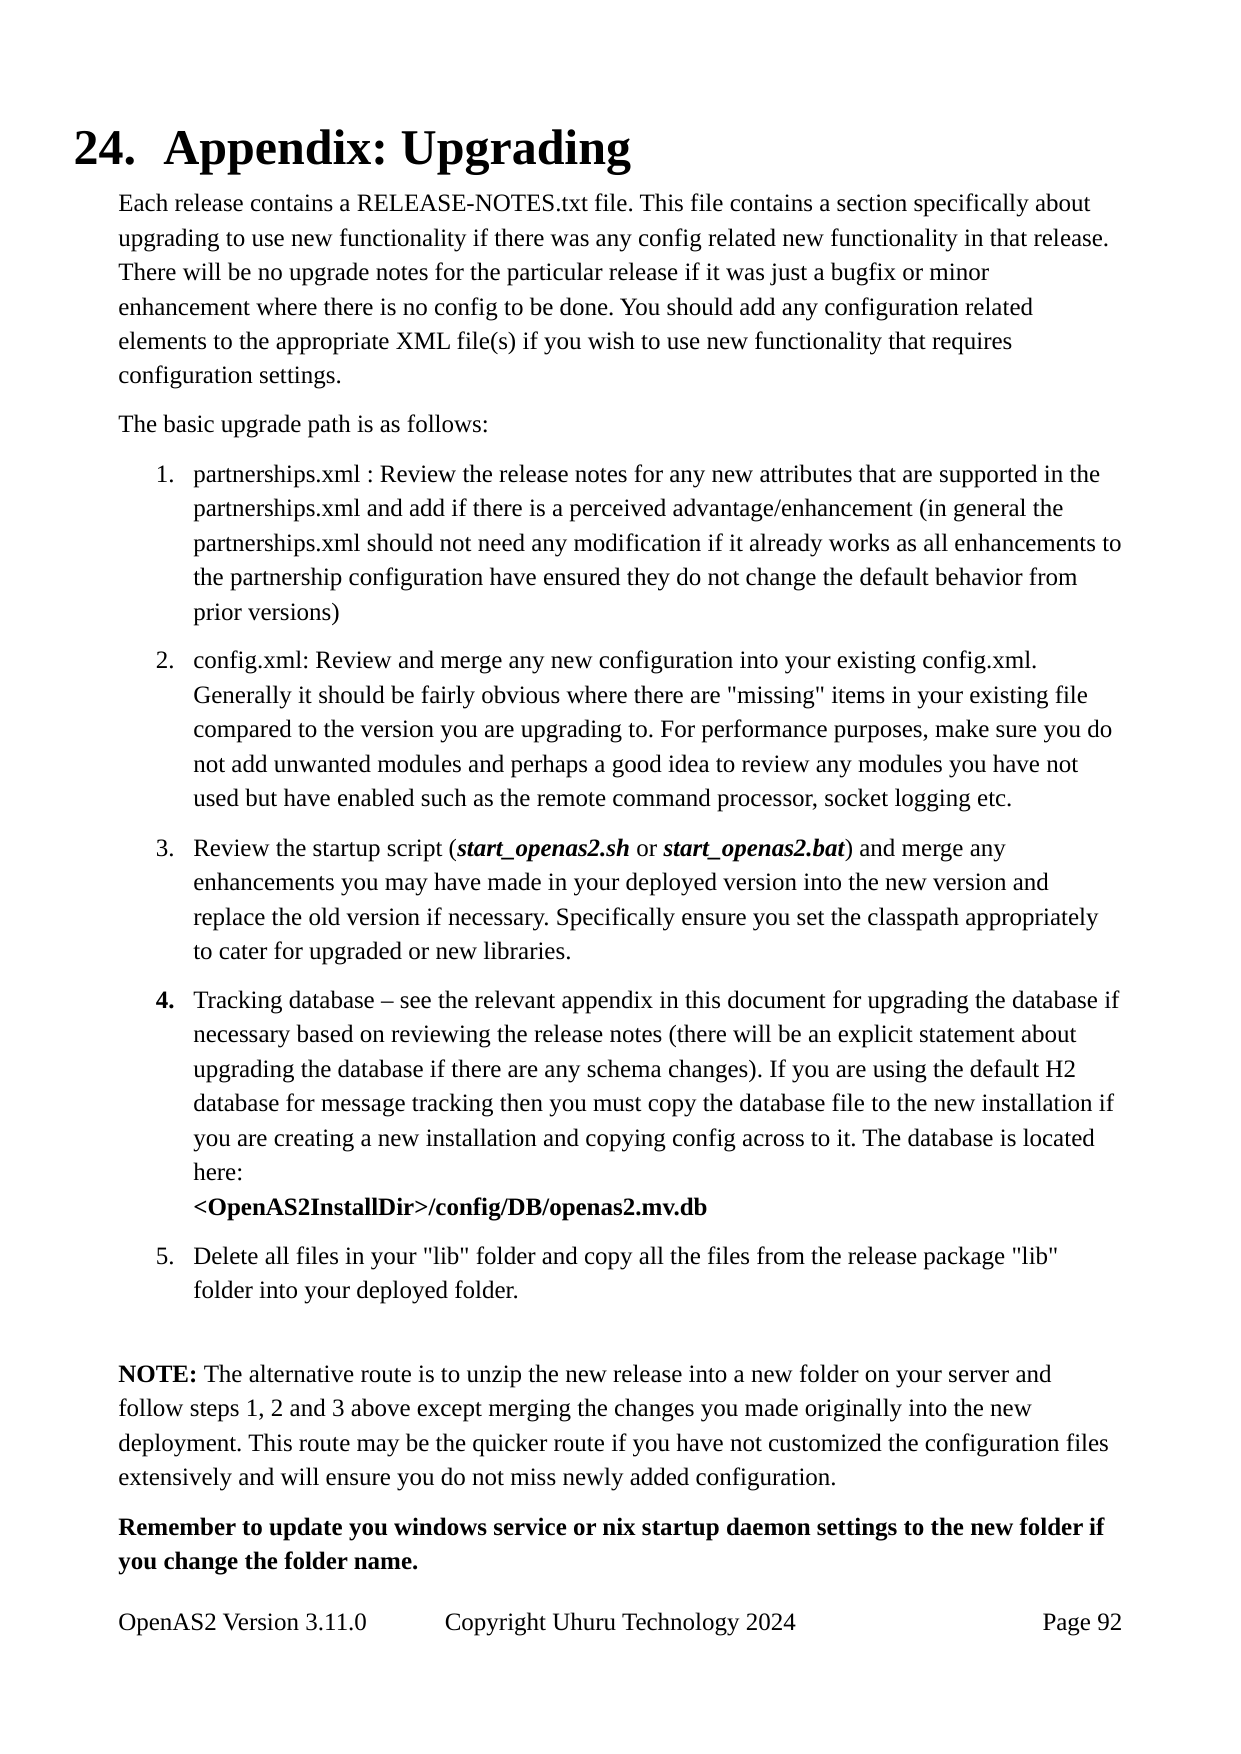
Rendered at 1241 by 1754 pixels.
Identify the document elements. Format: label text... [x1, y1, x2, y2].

list Delete all files in your "lib" folder and copy all the files from the release package "lib" folder into your deployed folder. [156, 1241, 1122, 1339]
text Each release contains a RELEASE-NOTES.txt file. This file contains a section specifically about upgrading to use new functionality if there was any config related new functionality in that release. There will be no upgrade notes for the particular release if it was just a bugfix or minor enhancement where there is no config to be done. You should add any configuration related elements to the appropriate XML file(s) if you wish to use new functionality that requires configuration settings. [118, 188, 1122, 389]
text NOTE: The alternative route is to unzip the new release into a new folder on your server and follow steps 1, 2 and 3 above except merging the changes you made originally into the new deployment. This route may be the quicker route if you have not customized the configuration files extensively and will ensure you do not miss newly added configuration. [118, 1359, 1122, 1491]
subtitle Appendix: Upgrading [73, 118, 1122, 176]
text Remember to update you windows service or nix startup daemon settings to the new folder if you change the folder name. [118, 1512, 1122, 1575]
list partnerships.xml : Review the release notes for any new attributes that are supported in the partnerships.xml and add if there is a perceived advantage/enhancement (in general the partnerships.xml should not need any modification if it already works as all enhancements to the partnership configuration have ensured they do not change the default behavior from prior versions) [156, 459, 1122, 625]
list config.xml: Review and merge any new configuration into your existing config.xml. Generally it should be fairly obvious where there are "missing" items in your existing file compared to the version you are upgrading to. For performance purposes, make sure you do not add unwanted modules and perhaps a good idea to review any modules you have not used but have enabled such as the remote command processor, socket logging etc. [156, 646, 1122, 812]
text The basic upgrade path is as follows: [118, 409, 1122, 438]
list Tracking database – see the relevant appendix in this document for upgrading the database if necessary based on reviewing the release notes (there will be an explicit statement about upgrading the database if there are any schema changes). If you are using the default H2 database for message tracking then you must copy the database file to the new installation if you are creating a new installation and copying config across to it. The database is located here: <OpenAS2InstallDir>/config/DB/openas2.mv.db [156, 985, 1122, 1221]
list Review the startup script (start_openas2.sh or start_openas2.bat) and merge any enhancements you may have made in your deployed version into the new version and replace the old version if necessary. Specifically ensure you set the classpath appropriately to cater for upgraded or new libraries. [156, 833, 1122, 965]
